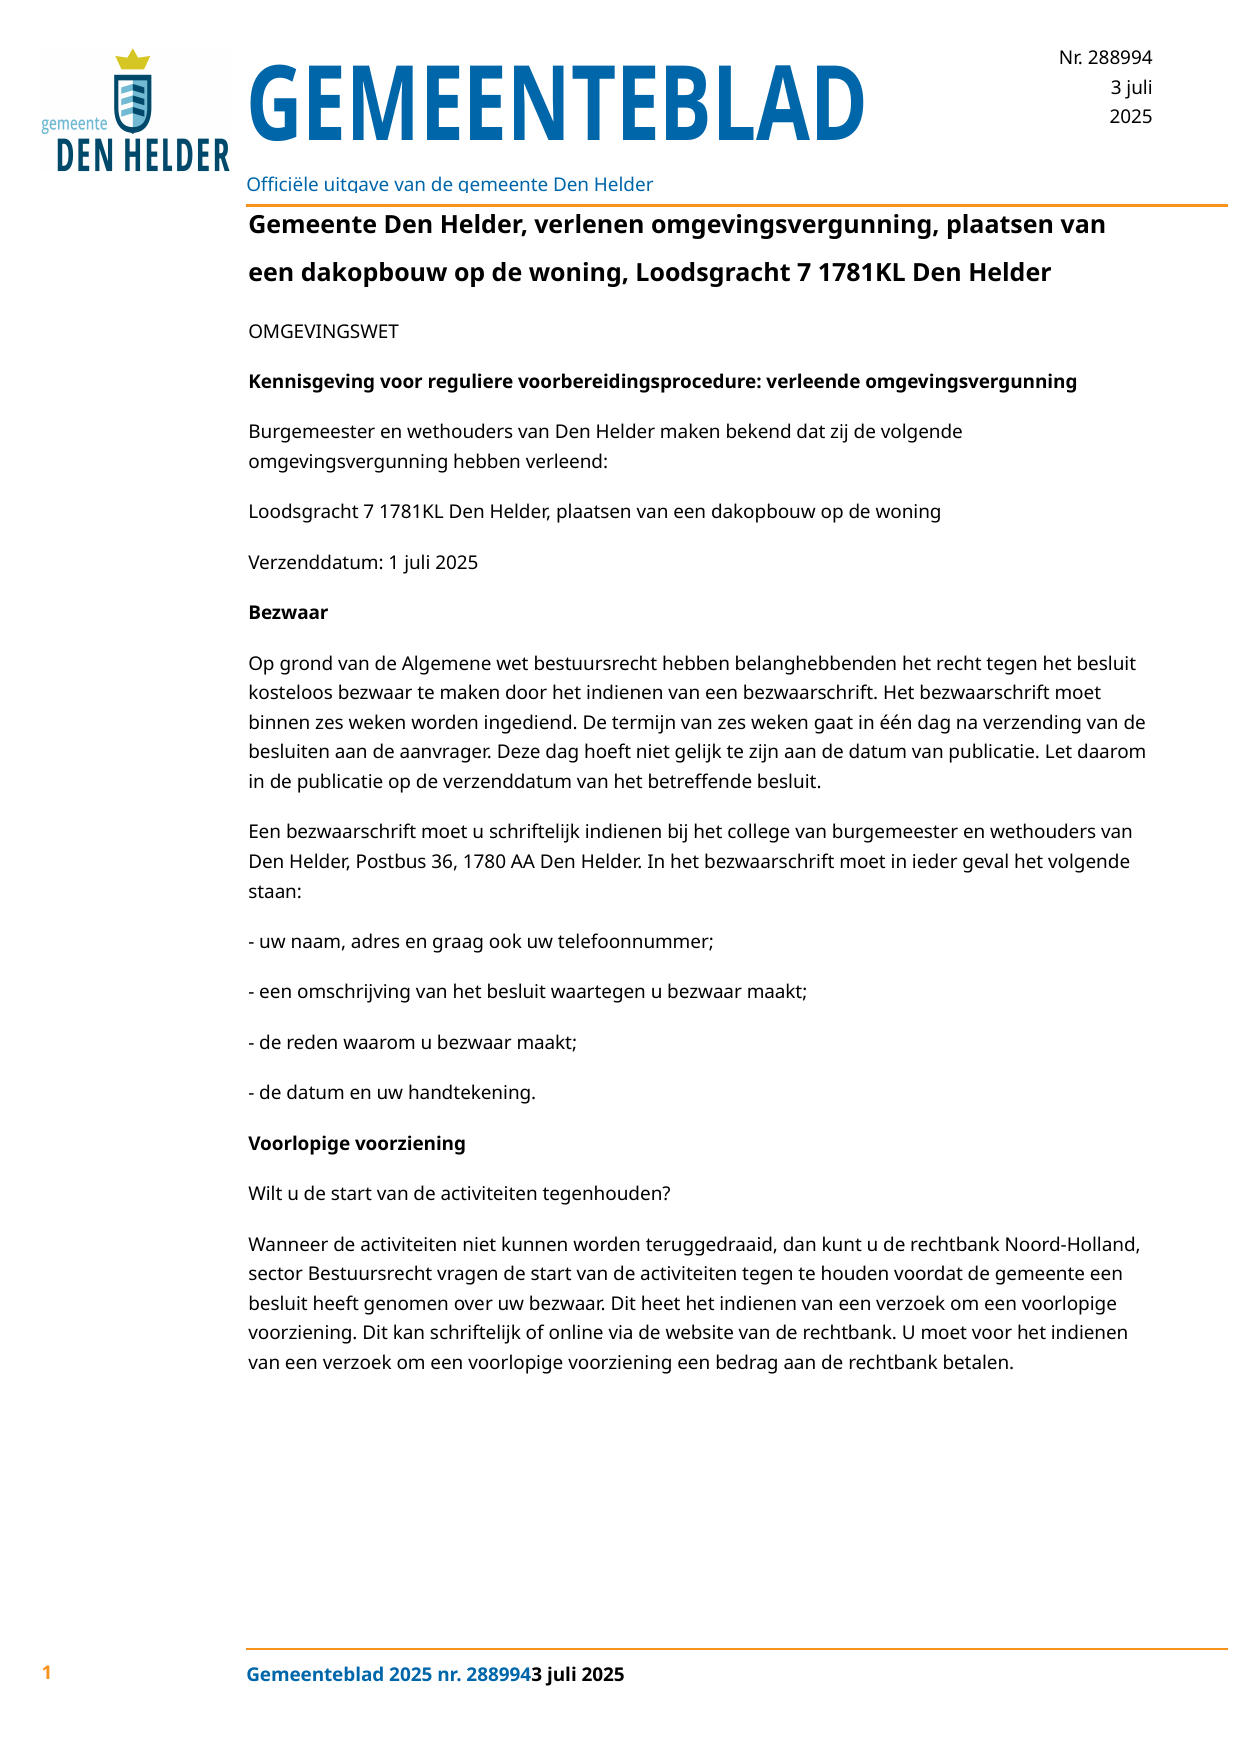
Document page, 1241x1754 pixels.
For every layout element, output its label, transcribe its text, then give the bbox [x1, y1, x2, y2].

text Loodsgracht 7 1781KL Den Helder, plaatsen van een dakopbouw op de woning [248, 499, 1152, 524]
text Gemeente Den Helder, verlenen omgevingsvergunning, plaatsen van een dakopbouw op de woning, Loodsgracht 7 1781KL Den Helder [248, 207, 1152, 288]
text Wilt u de start van de activiteiten tegenhouden? [248, 1180, 1152, 1206]
picture [63, 144, 68, 165]
picture [182, 144, 187, 165]
text - de reden waarom u bezwaar maakt; [248, 1029, 1152, 1055]
picture [100, 154, 106, 172]
text Voorlopige voorziening [248, 1130, 1152, 1156]
text - uw naam, adres en graag ook uw telefoonnummer; [248, 928, 1152, 954]
text Kennisgeving voor reguliere voorbereidingsprocedure: verleende omgevingsvergunning [248, 368, 1152, 394]
picture [41, 47, 231, 172]
text Wanneer de activiteiten niet kunnen worden teruggedraaid, dan kunt u de rechtbank Noord-Holland, sector Bestuursrecht vragen de start van de activiteiten tegen te houden voordat de gemeente een besluit heeft genomen over uw bezwaar. Dit heet het indienen van een verzoek om een voorlopige voorziening. Dit kan schriftelijk of online via de website van de rechtbank. U moet voor het indienen van een verzoek om een voorlopige voorziening een bedrag aan de rechtbank betalen. [248, 1231, 1152, 1375]
text OMGEVINGSWET [248, 318, 1152, 344]
picture [220, 160, 224, 172]
text - een omschrijving van het besluit waartegen u bezwaar maakt; [248, 979, 1152, 1004]
text - de datum en uw handtekening. [248, 1079, 1152, 1105]
text Burgemeester en wethouders van Den Helder maken bekend dat zij de volgende omgevingsvergunning hebben verleend: [248, 419, 1152, 474]
text Bezwaar [248, 599, 1152, 625]
text Een bezwaarschrift moet u schriftelijk indienen bij het college van burgemeester en wethouders van Den Helder, Postbus 36, 1780 AA Den Helder. In het bezwaarschrift moet in ieder geval het volgende staan: [248, 819, 1152, 904]
picture [130, 157, 135, 172]
text Verzenddatum: 1 juli 2025 [248, 549, 1152, 575]
text Op grond van de Algemene wet bestuursrecht hebben belanghebbenden het recht tegen het besluit kosteloos bezwaar te maken door het indienen van een bezwaarschrift. Het bezwaarschrift moet binnen zes weken worden ingediend. De termijn van zes weken gaat in één dag na verzending van de besluiten aan de aanvrager. Deze dag hoeft niet gelijk te zijn aan de datum van publicatie. Let daarom in de publicatie op de verzenddatum van het betreffende besluit. [248, 650, 1152, 794]
